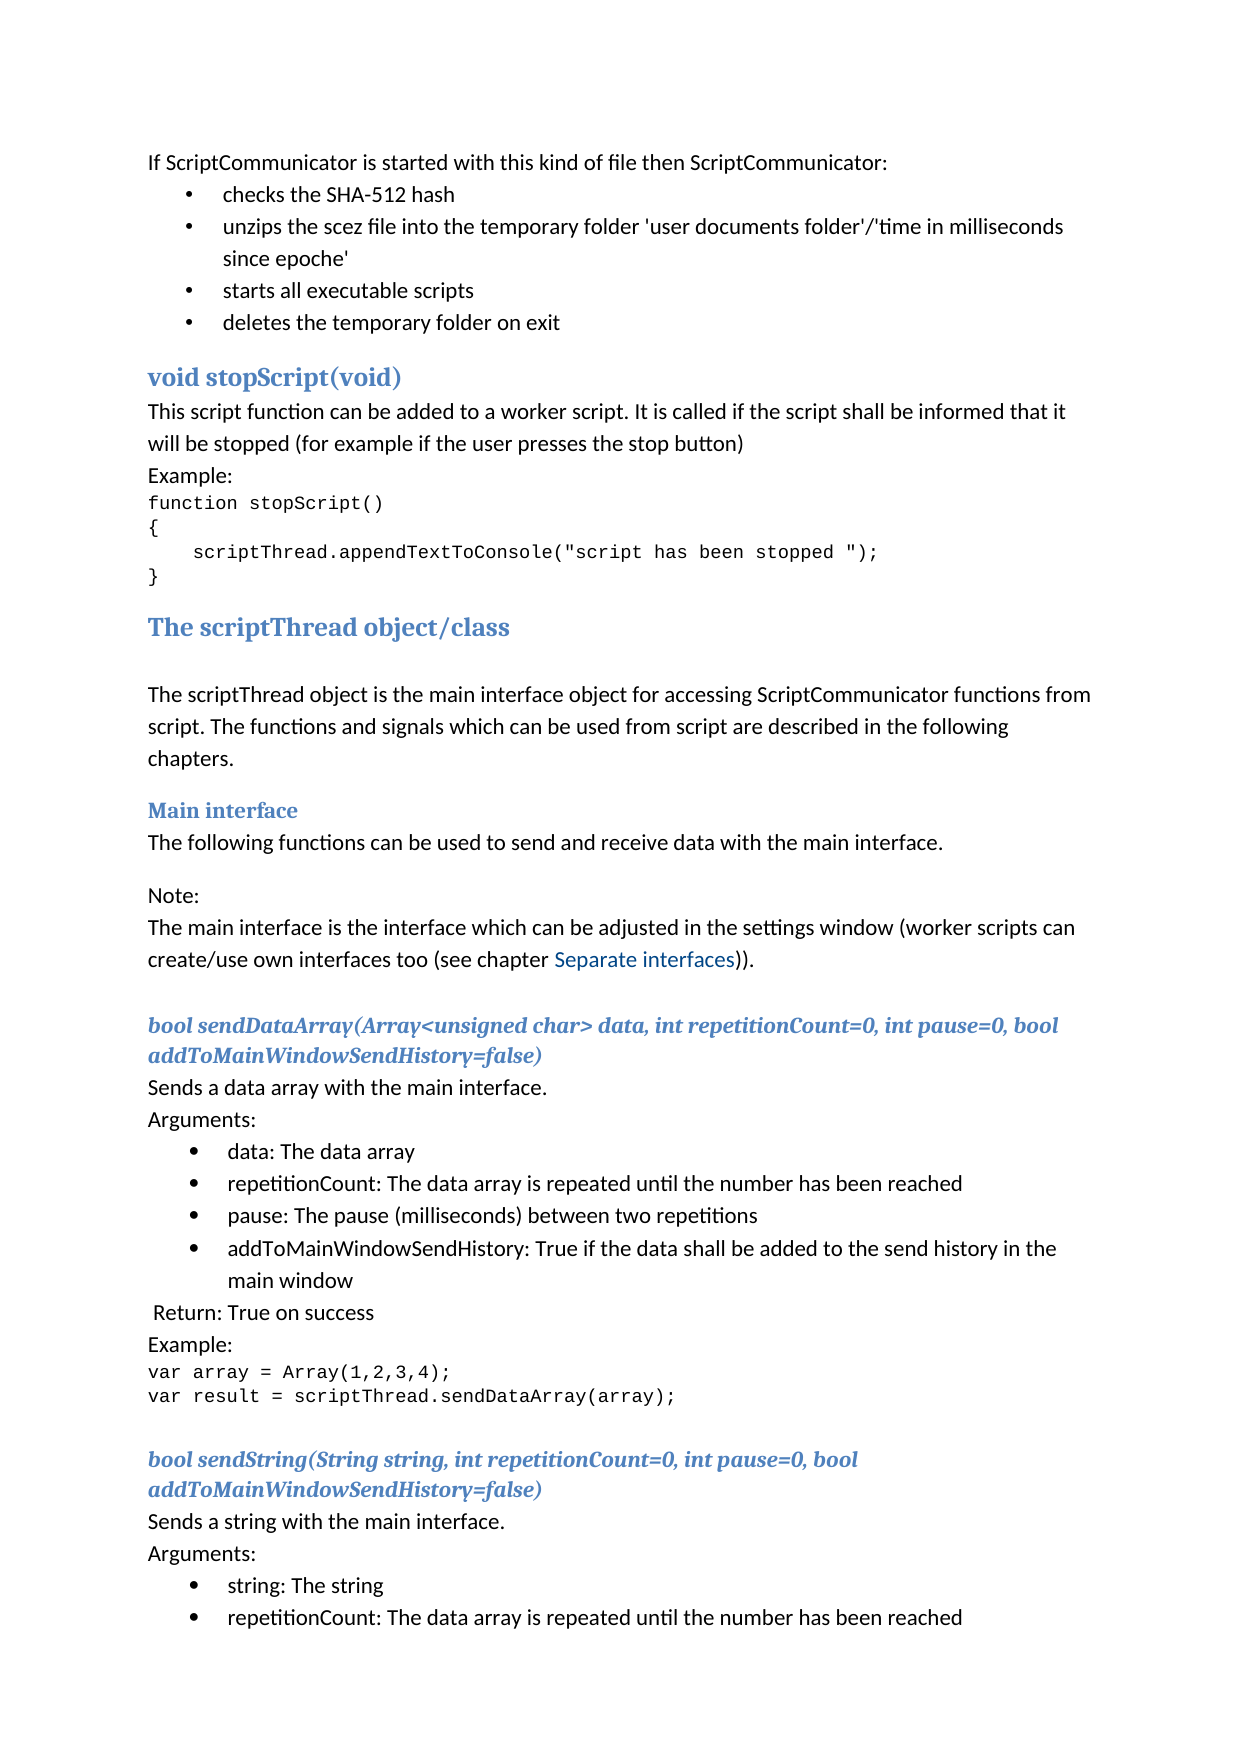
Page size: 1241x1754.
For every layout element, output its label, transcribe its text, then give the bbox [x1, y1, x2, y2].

text This script function can be added to a worker script. It is called if the script shall be informed that it will be stopped (for example if the user presses the stop button) [148, 397, 1093, 457]
text function stopScript() [148, 494, 1093, 515]
text Sends a string with the main interface. [148, 1507, 1093, 1535]
list checks the SHA-512 hash [185, 180, 1093, 208]
subtitle bool sendDataArray(Array<unsigned char> data, int repetitionCount=0, int pause=0, bool addToMainWindowSendHistory=false) [148, 1012, 1093, 1069]
text The scriptThread object is the main interface object for accessing ScriptCommunicator functions from script. The functions and signals which can be used from script are described in the following chapters. [148, 680, 1093, 772]
text Example: [148, 462, 1093, 490]
text The following functions can be used to send and receive data with the main interface. [148, 828, 1093, 856]
list repetitionCount: The data array is repeated until the number has been reached [190, 1169, 1093, 1197]
list unzips the scez file into the temporary folder 'user documents folder'/'time in milliseconds since epoche' [185, 212, 1093, 272]
text var result = scriptThread.sendDataArray(array); [148, 1387, 1093, 1408]
list starts all executable scripts [185, 276, 1093, 304]
list addToMainWindowSendHistory: True if the data shall be added to the send history in the main window [190, 1234, 1093, 1294]
text The main interface is the interface which can be adjusted in the settings window (worker scripts can create/use own interfaces too (see chapter Separate interfaces)). [148, 913, 1093, 973]
text Arguments: [148, 1539, 1093, 1567]
text scriptThread.appendTextToConsole("script has been stopped "); [148, 543, 1093, 564]
text { [148, 518, 1093, 539]
text If ScriptCommunicator is started with this kind of file then ScriptCommunicator: [148, 148, 1093, 176]
text Note: [148, 881, 1093, 909]
subtitle void stopScript(void) [148, 362, 1093, 393]
text Arguments: [148, 1105, 1093, 1133]
list repetitionCount: The data array is repeated until the number has been reached [190, 1603, 1093, 1631]
text Sends a data array with the main interface. [148, 1073, 1093, 1101]
subtitle The scriptThread object/class [148, 612, 1093, 643]
list pause: The pause (milliseconds) between two repetitions [190, 1202, 1093, 1229]
list string: The string [190, 1571, 1093, 1599]
text Example: [148, 1330, 1093, 1358]
subtitle bool sendString(String string, int repetitionCount=0, int pause=0, bool addToMainWindowSendHistory=false) [148, 1446, 1093, 1503]
subtitle Main interface [148, 797, 1093, 824]
list deletes the temporary folder on exit [185, 308, 1093, 337]
text } [148, 567, 1093, 588]
text var array = Array(1,2,3,4); [148, 1362, 1093, 1384]
list data: The data array [190, 1137, 1093, 1165]
text Return: True on success [148, 1298, 1093, 1326]
